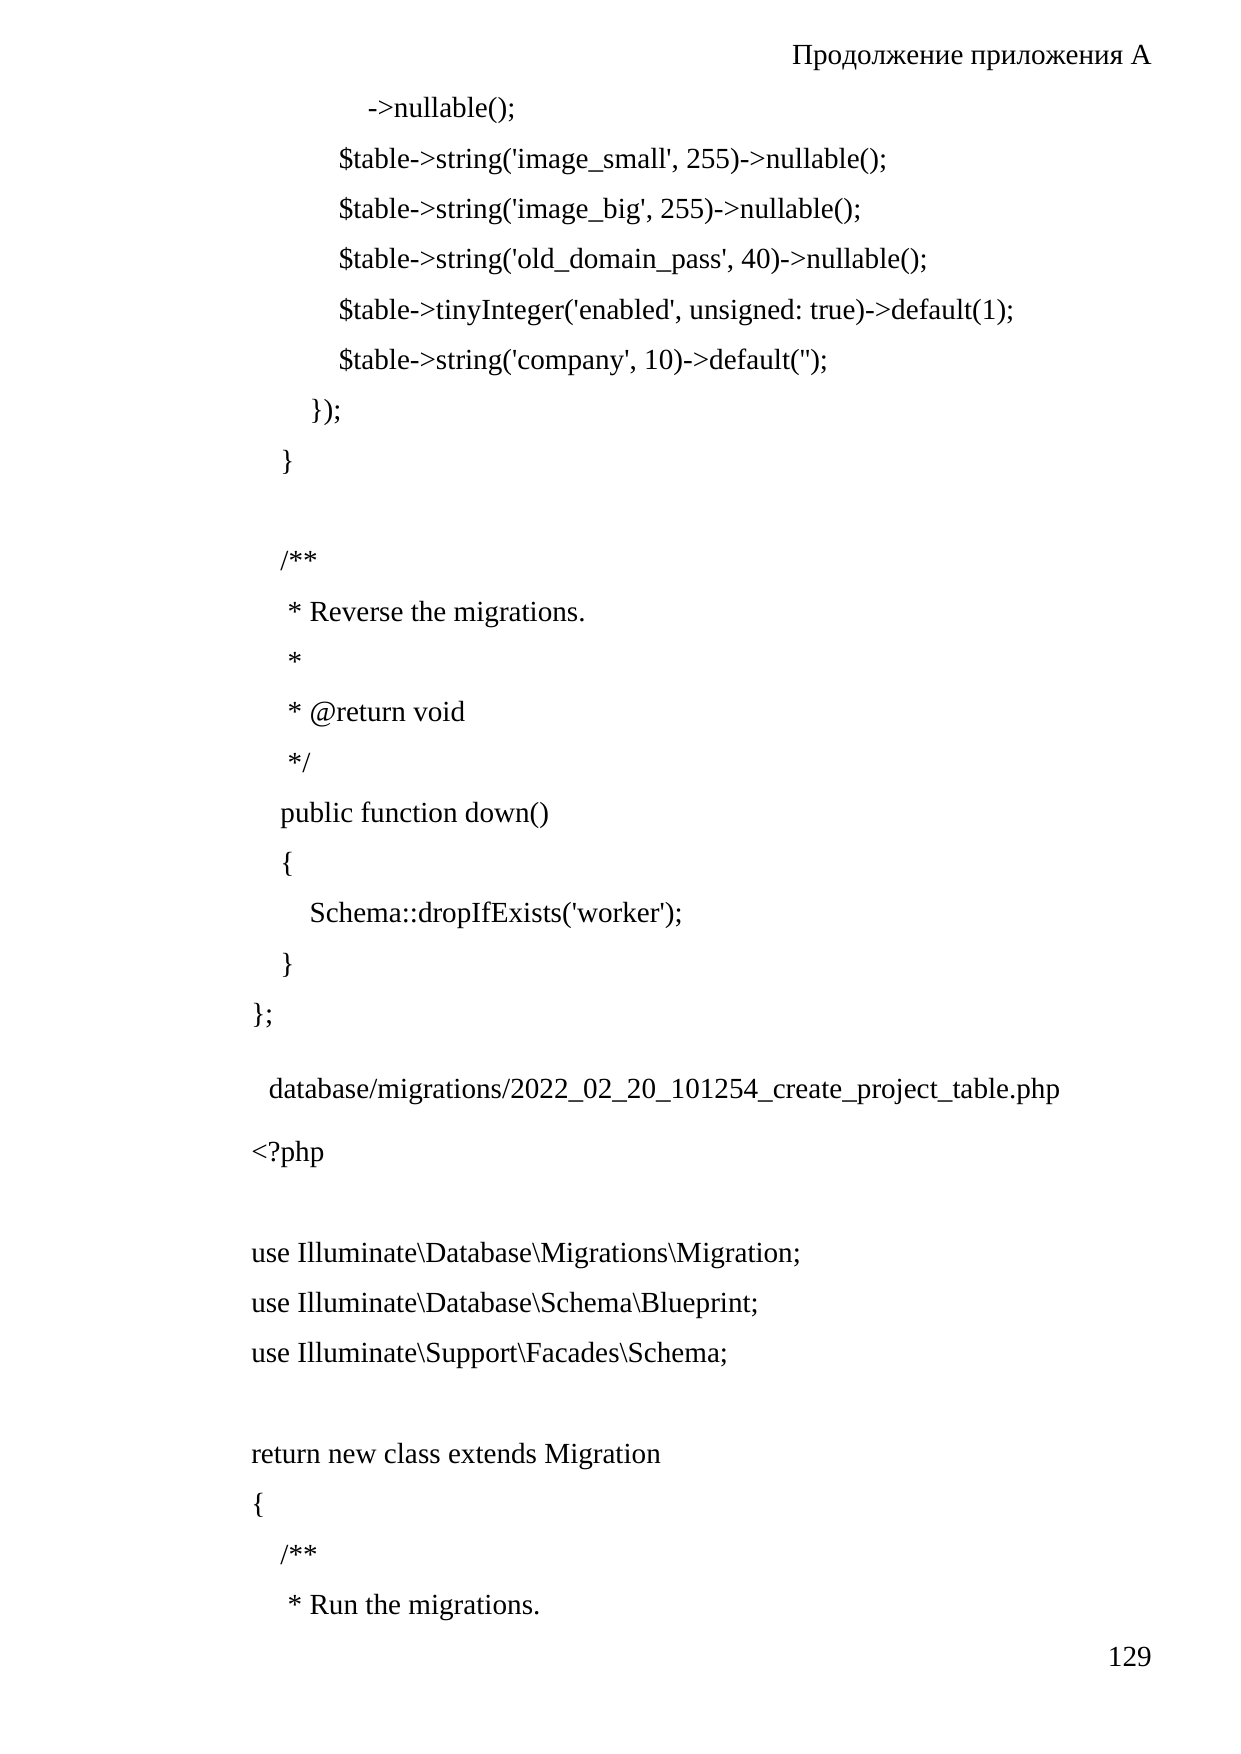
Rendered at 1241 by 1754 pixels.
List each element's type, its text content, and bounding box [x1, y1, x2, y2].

text Schema::dropIfExists('worker'); [177, 896, 1152, 929]
subtitle database/migrations/2022_02_20_101254_create_project_table.php [177, 1072, 1152, 1105]
text * Reverse the migrations. [177, 594, 1152, 627]
text * [177, 644, 1152, 678]
text public function down() [177, 795, 1152, 828]
text use Illuminate\Support\Facades\Schema; [177, 1336, 1152, 1369]
text /** [177, 1537, 1152, 1570]
text * @return void [177, 694, 1152, 728]
text $table->string('company', 10)->default(''); [177, 342, 1152, 376]
text use Illuminate\Database\Schema\Blueprint; [177, 1285, 1152, 1319]
text } [177, 443, 1152, 476]
text /** [177, 543, 1152, 577]
text $table->string('old_domain_pass', 40)->nullable(); [177, 242, 1152, 275]
text $table->string('image_small', 255)->nullable(); [177, 141, 1152, 174]
text $table->tinyInteger('enabled', unsigned: true)->default(1); [177, 292, 1152, 325]
text }); [177, 392, 1152, 426]
text return new class extends Migration [177, 1436, 1152, 1470]
text }; [177, 996, 1152, 1030]
text */ [177, 745, 1152, 778]
text $table->string('image_big', 255)->nullable(); [177, 191, 1152, 225]
text } [177, 946, 1152, 979]
text use Illuminate\Database\Migrations\Migration; [177, 1235, 1152, 1268]
text <?php [177, 1134, 1152, 1168]
text { [177, 845, 1152, 879]
text { [177, 1487, 1152, 1520]
text * Run the migrations. [177, 1587, 1152, 1621]
text ->nullable(); [177, 91, 1152, 124]
